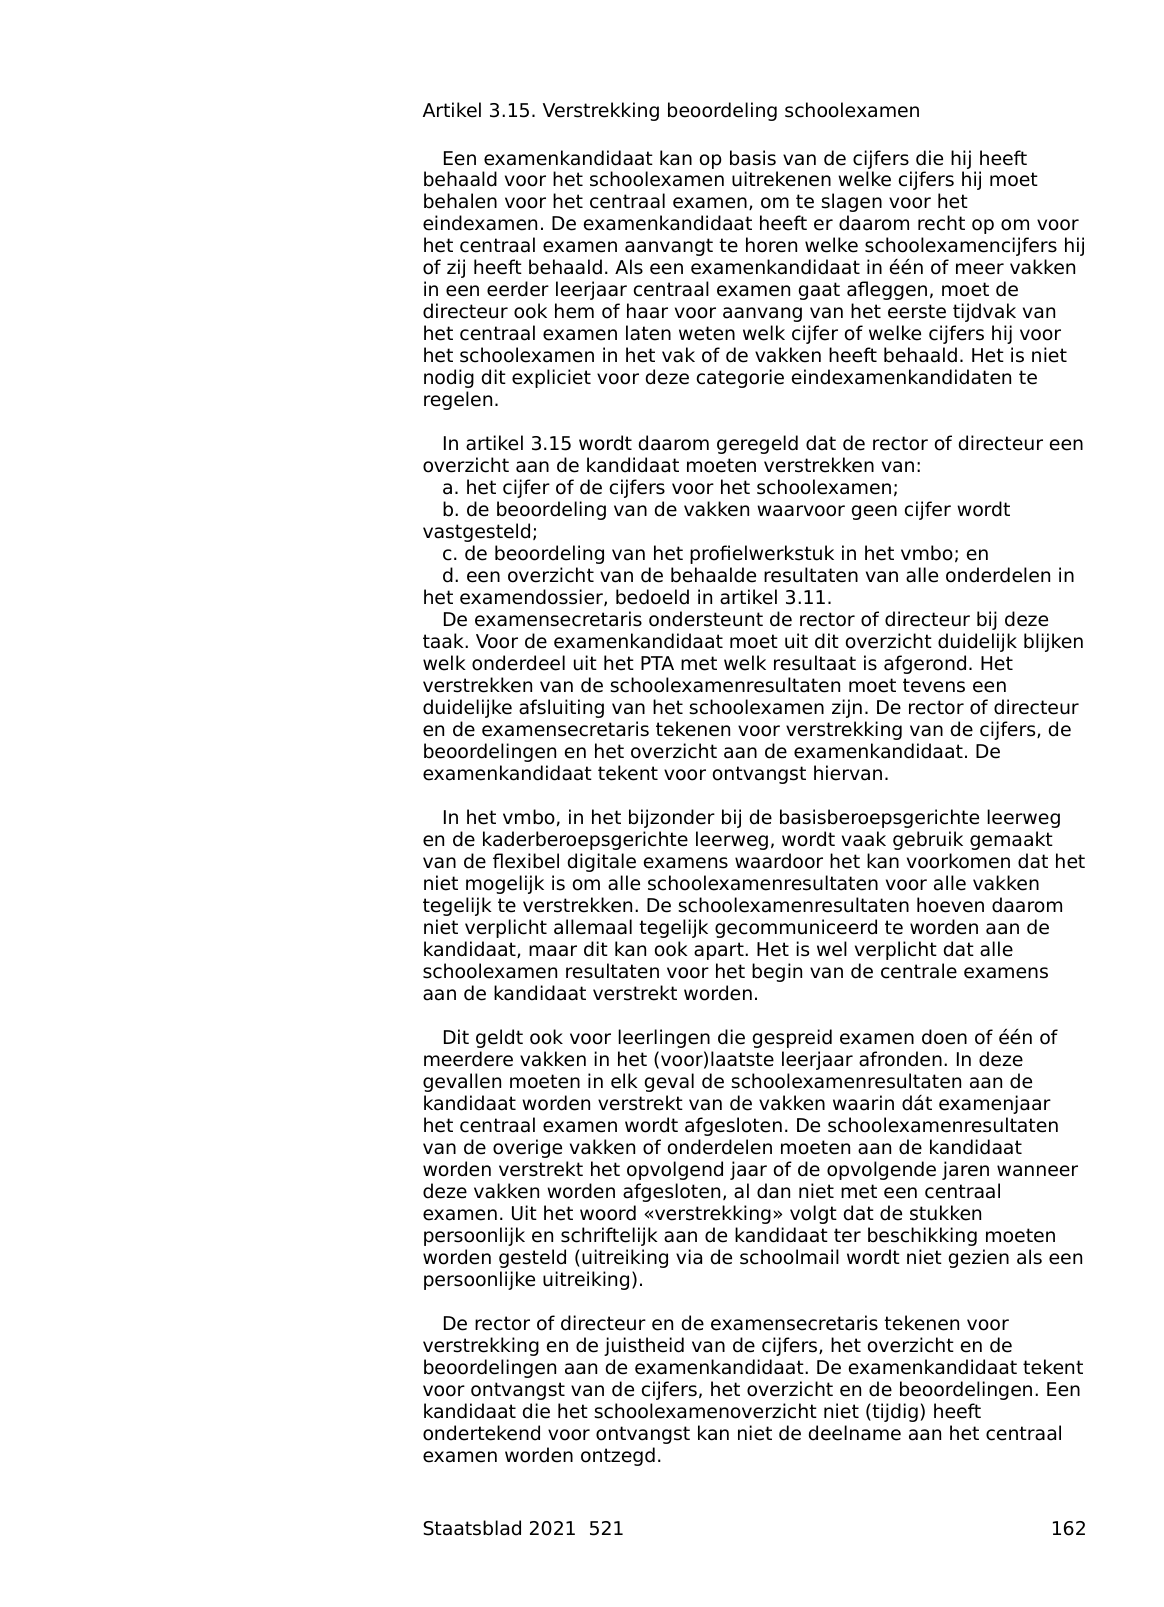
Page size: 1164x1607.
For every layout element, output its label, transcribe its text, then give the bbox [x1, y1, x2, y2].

text De rector of directeur en de examensecretaris tekenen voor verstrekking en de juistheid van de cijfers, het overzicht en de beoordelingen aan de examenkandidaat. De examenkandidaat tekent voor ontvangst van de cijfers, het overzicht en de beoordelingen. Een kandidaat die het schoolexamenoverzicht niet (tijdig) heeft ondertekend voor ontvangst kan niet de deelname aan het centraal examen worden ontzegd. [422, 1313, 1087, 1467]
subtitle Artikel 3.15. Verstrekking beoordeling schoolexamen [422, 100, 1087, 122]
text In het vmbo, in het bijzonder bij de basisberoepsgerichte leerweg en de kaderberoepsgerichte leerweg, wordt vaak gebruik gemaakt van de flexibel digitale examens waardoor het kan voorkomen dat het niet mogelijk is om alle schoolexamenresultaten voor alle vakken tegelijk te verstrekken. De schoolexamenresultaten hoeven daarom niet verplicht allemaal tegelijk gecommuniceerd te worden aan de kandidaat, maar dit kan ook apart. Het is wel verplicht dat alle schoolexamen resultaten voor het begin van de centrale examens aan de kandidaat verstrekt worden. [422, 807, 1087, 1005]
text d. een overzicht van de behaalde resultaten van alle onderdelen in het examendossier, bedoeld in artikel 3.11. [422, 565, 1087, 609]
text In artikel 3.15 wordt daarom geregeld dat de rector of directeur een overzicht aan de kandidaat moeten verstrekken van: [422, 433, 1087, 477]
text b. de beoordeling van de vakken waarvoor geen cijfer wordt vastgesteld; [422, 499, 1087, 543]
text De examensecretaris ondersteunt de rector of directeur bij deze taak. Voor de examenkandidaat moet uit dit overzicht duidelijk blijken welk onderdeel uit het PTA met welk resultaat is afgerond. Het verstrekken van de schoolexamenresultaten moet tevens een duidelijke afsluiting van het schoolexamen zijn. De rector of directeur en de examensecretaris tekenen voor verstrekking van de cijfers, de beoordelingen en het overzicht aan de examenkandidaat. De examenkandidaat tekent voor ontvangst hiervan. [422, 609, 1087, 785]
text Een examenkandidaat kan op basis van de cijfers die hij heeft behaald voor het schoolexamen uitrekenen welke cijfers hij moet behalen voor het centraal examen, om te slagen voor het eindexamen. De examenkandidaat heeft er daarom recht op om voor het centraal examen aanvangt te horen welke schoolexamencijfers hij of zij heeft behaald. Als een examenkandidaat in één of meer vakken in een eerder leerjaar centraal examen gaat afleggen, moet de directeur ook hem of haar voor aanvang van het eerste tijdvak van het centraal examen laten weten welk cijfer of welke cijfers hij voor het schoolexamen in het vak of de vakken heeft behaald. Het is niet nodig dit expliciet voor deze categorie eindexamenkandidaten te regelen. [422, 147, 1087, 411]
text c. de beoordeling van het profielwerkstuk in het vmbo; en [422, 543, 1087, 565]
text Dit geldt ook voor leerlingen die gespreid examen doen of één of meerdere vakken in het (voor)laatste leerjaar afronden. In deze gevallen moeten in elk geval de schoolexamenresultaten aan de kandidaat worden verstrekt van de vakken waarin dát examenjaar het centraal examen wordt afgesloten. De schoolexamenresultaten van de overige vakken of onderdelen moeten aan de kandidaat worden verstrekt het opvolgend jaar of de opvolgende jaren wanneer deze vakken worden afgesloten, al dan niet met een centraal examen. Uit het woord «verstrekking» volgt dat de stukken persoonlijk en schriftelijk aan de kandidaat ter beschikking moeten worden gesteld (uitreiking via de schoolmail wordt niet gezien als een persoonlijke uitreiking). [422, 1027, 1087, 1291]
text a. het cijfer of de cijfers voor het schoolexamen; [422, 477, 1087, 499]
